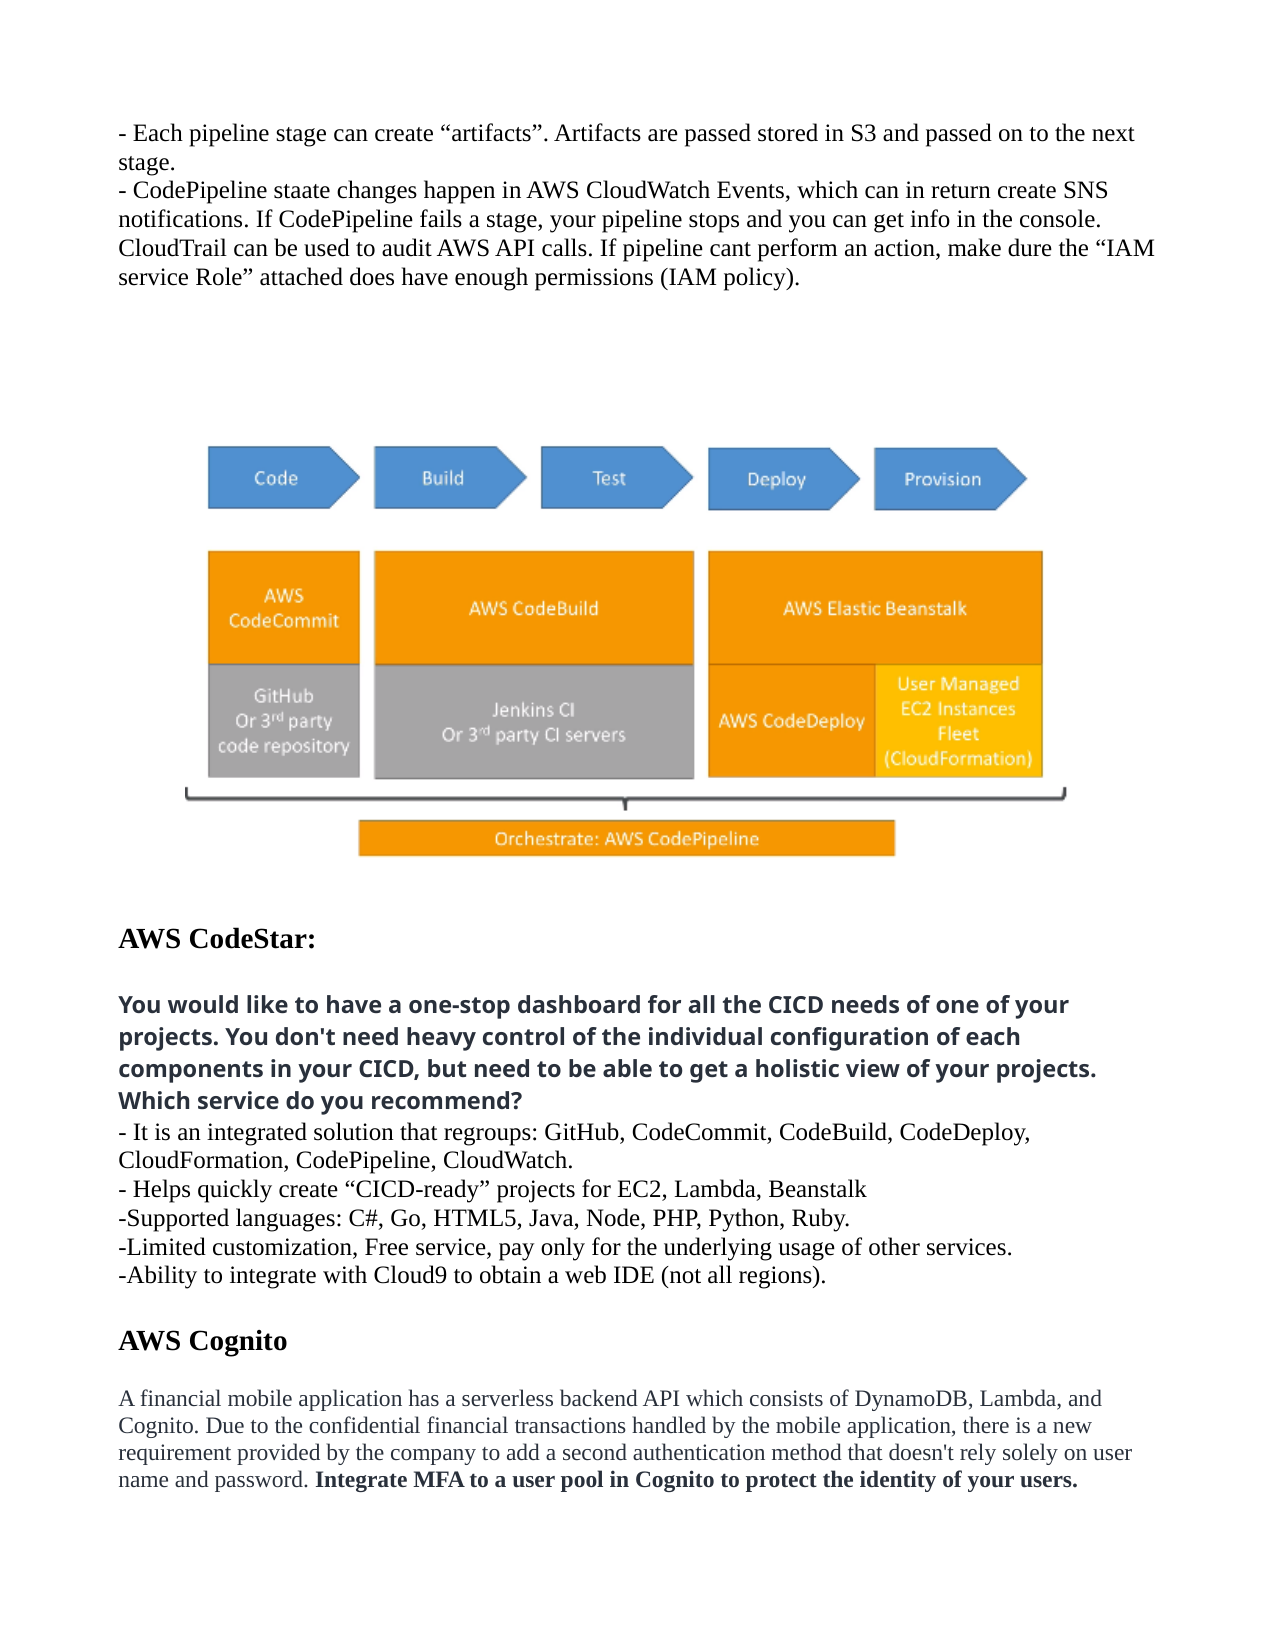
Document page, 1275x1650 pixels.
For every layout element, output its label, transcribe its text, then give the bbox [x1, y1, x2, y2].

text - CodePipeline staate changes happen in AWS CloudWatch Events, which can in return create SNS notifications. If CodePipeline fails a stage, your pipeline stops and you can get info in the console. CloudTrail can be used to audit AWS API calls. If pipeline cant perform an action, make dure the “IAM service Role” attached does have enough permissions (IAM policy). [118, 176, 1157, 291]
picture [185, 434, 1090, 864]
text - It is an integrated solution that regroups: GitHub, CodeCommit, CodeBuild, CodeDeploy, CloudFormation, CodePipeline, CloudWatch. - Helps quickly create “CICD-ready” projects for EC2, Lambda, Beanstalk -Supported languages: C#, Go, HTML5, Java, Node, PHP, Python, Ruby. -Limited customization, Free service, pay only for the underlying usage of other services. -Ability to integrate with Cloud9 to obtain a web IDE (not all regions). [118, 1117, 1157, 1289]
text - Each pipeline stage can create “artifacts”. Artifacts are passed stored in S3 and passed on to the next stage. [118, 118, 1157, 176]
text AWS Cognito [118, 1323, 1157, 1356]
text A financial mobile application has a serverless backend API which consists of DynamoDB, Lambda, and Cognito. Due to the confidential financial transactions handled by the mobile application, there is a new requirement provided by the company to add a second authentication method that doesn't rely solely on user name and password. Integrate MFA to a user pool in Cognito to protect the identity of your users. [118, 1385, 1157, 1493]
text You would like to have a one-stop dashboard for all the CICD needs of one of your projects. You don't need heavy control of the individual configuration of each components in your CICD, but need to be able to get a holistic view of your projects. Which service do you recommend? [118, 989, 1157, 1117]
text AWS CodeStar: [118, 922, 1157, 955]
